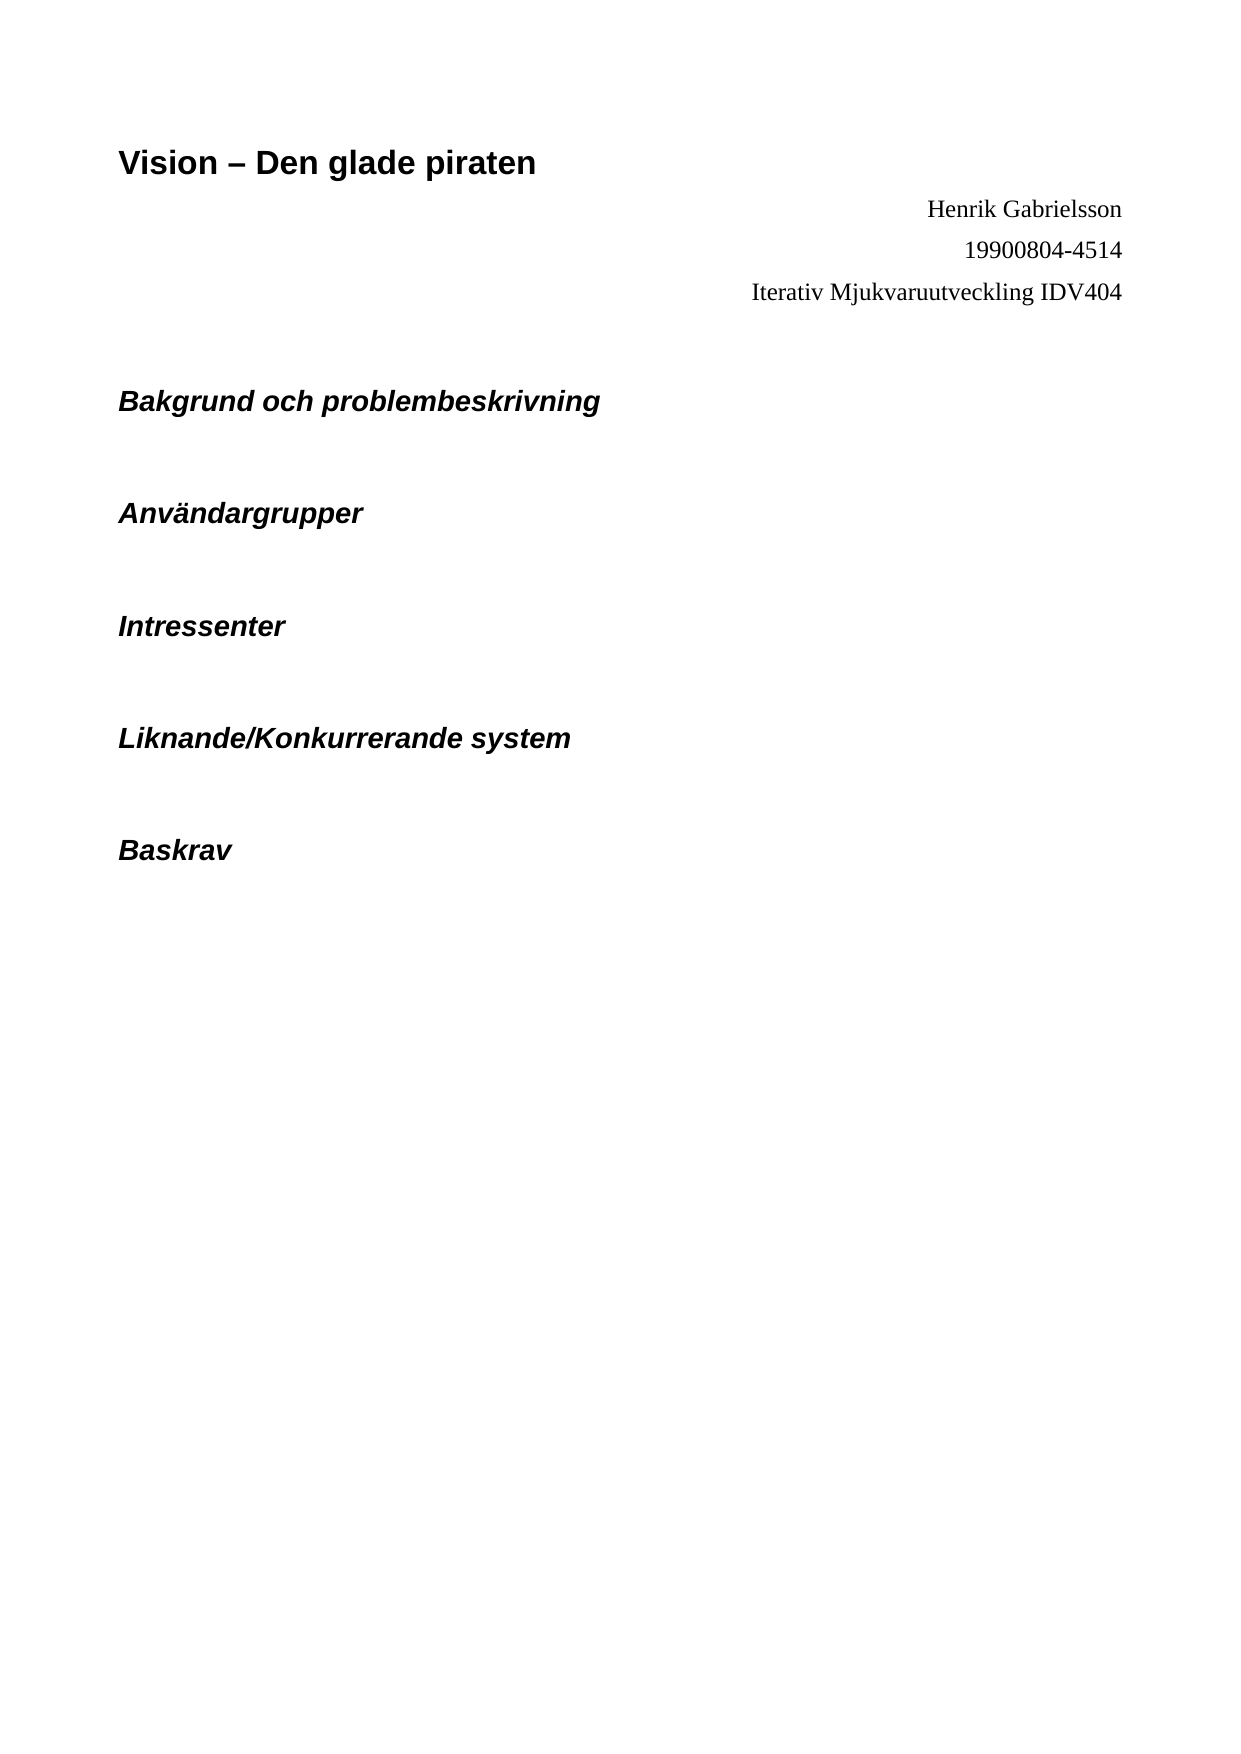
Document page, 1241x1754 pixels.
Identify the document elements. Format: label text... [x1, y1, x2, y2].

text 19900804-4514 [118, 236, 1122, 264]
subtitle Intressenter [118, 609, 1122, 642]
subtitle Bakgrund och problembeskrivning [118, 384, 1122, 418]
subtitle Användargrupper [118, 497, 1122, 530]
text Henrik Gabrielsson [118, 194, 1122, 223]
subtitle Vision – Den glade piraten [118, 143, 1122, 182]
subtitle Baskrav [118, 833, 1122, 867]
text Iterativ Mjukvaruutveckling IDV404 [118, 277, 1122, 306]
subtitle Liknande/Konkurrerande system [118, 721, 1122, 755]
